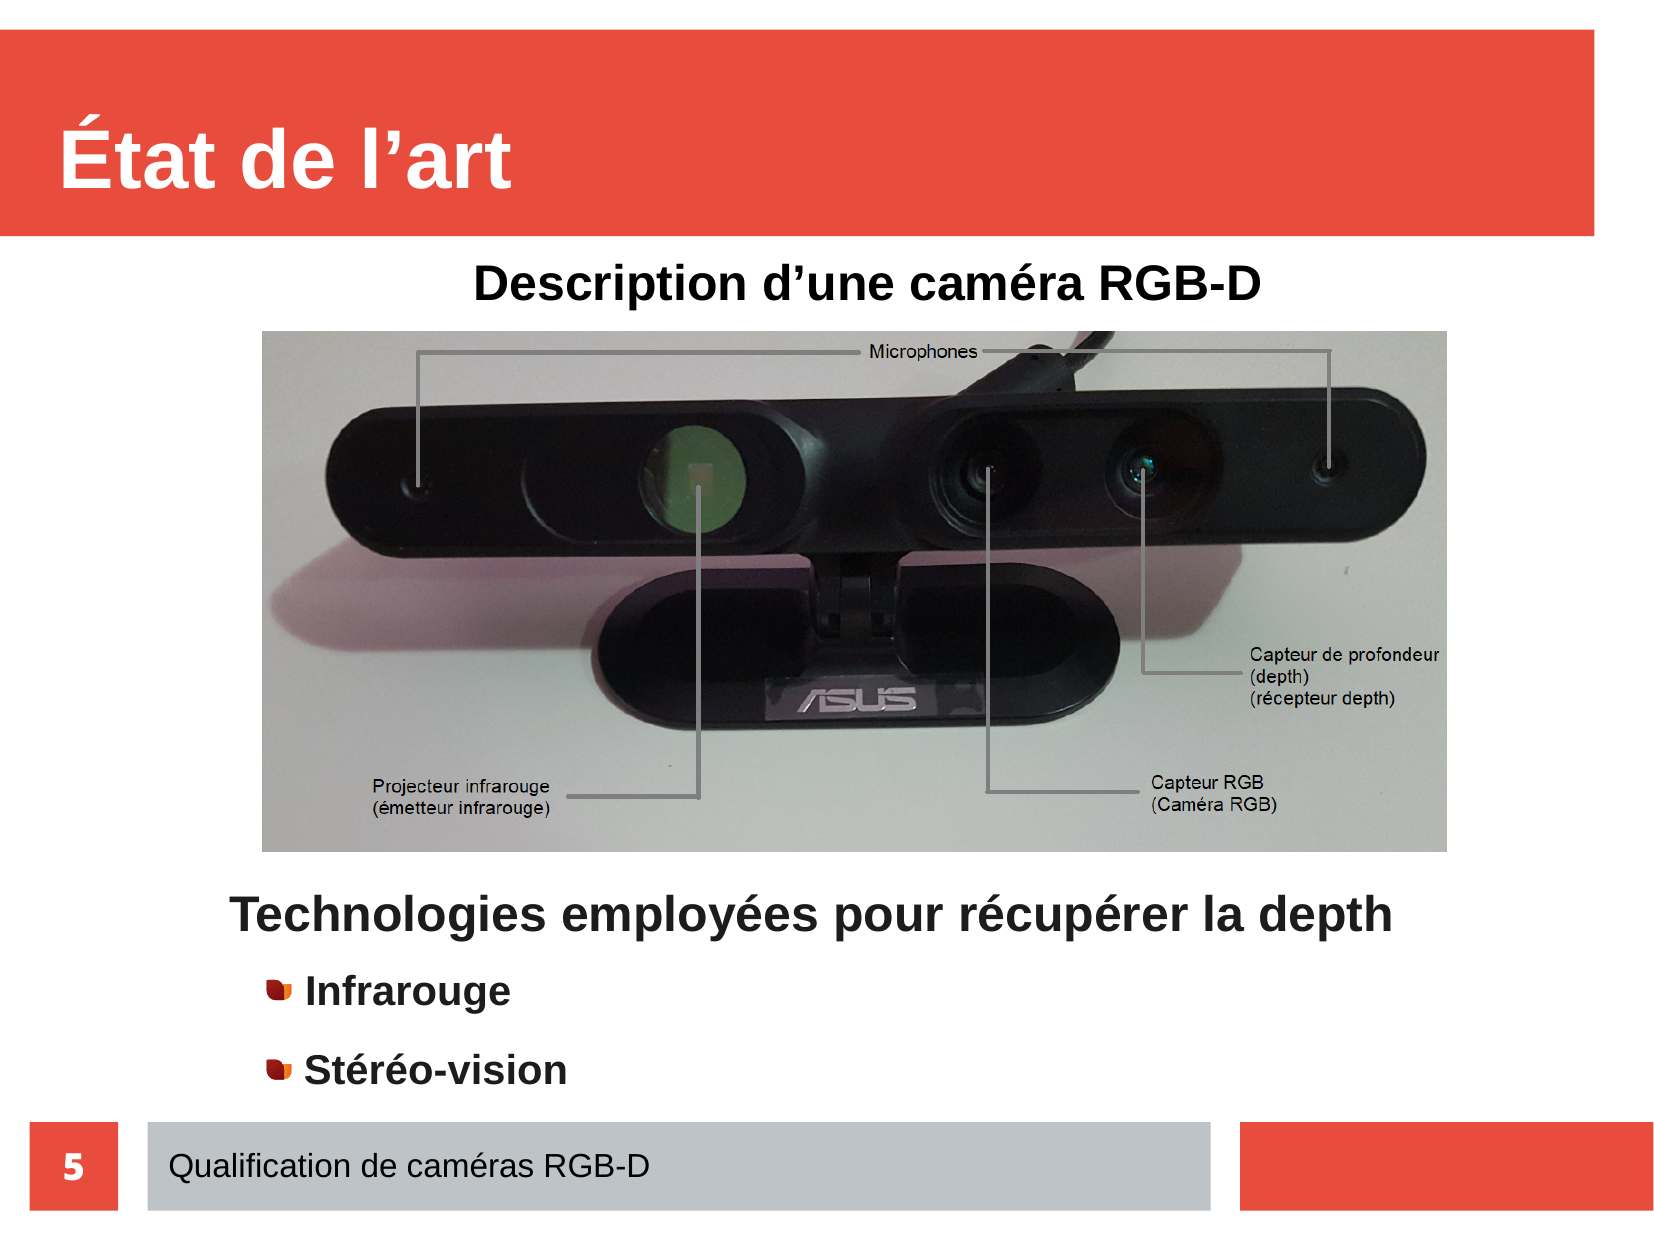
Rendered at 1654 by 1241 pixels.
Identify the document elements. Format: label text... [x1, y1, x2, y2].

picture [262, 330, 1447, 852]
text_box Description d’une caméra RGB-D [419, 248, 1317, 375]
title État de l’art [59, 59, 1595, 207]
list Technologies employées pour récupérer la depth [59, 885, 1565, 999]
list Infrarouge Stéréo-vision [265, 956, 786, 1117]
text_box Qualification de caméras RGB-D [153, 1139, 1642, 1192]
